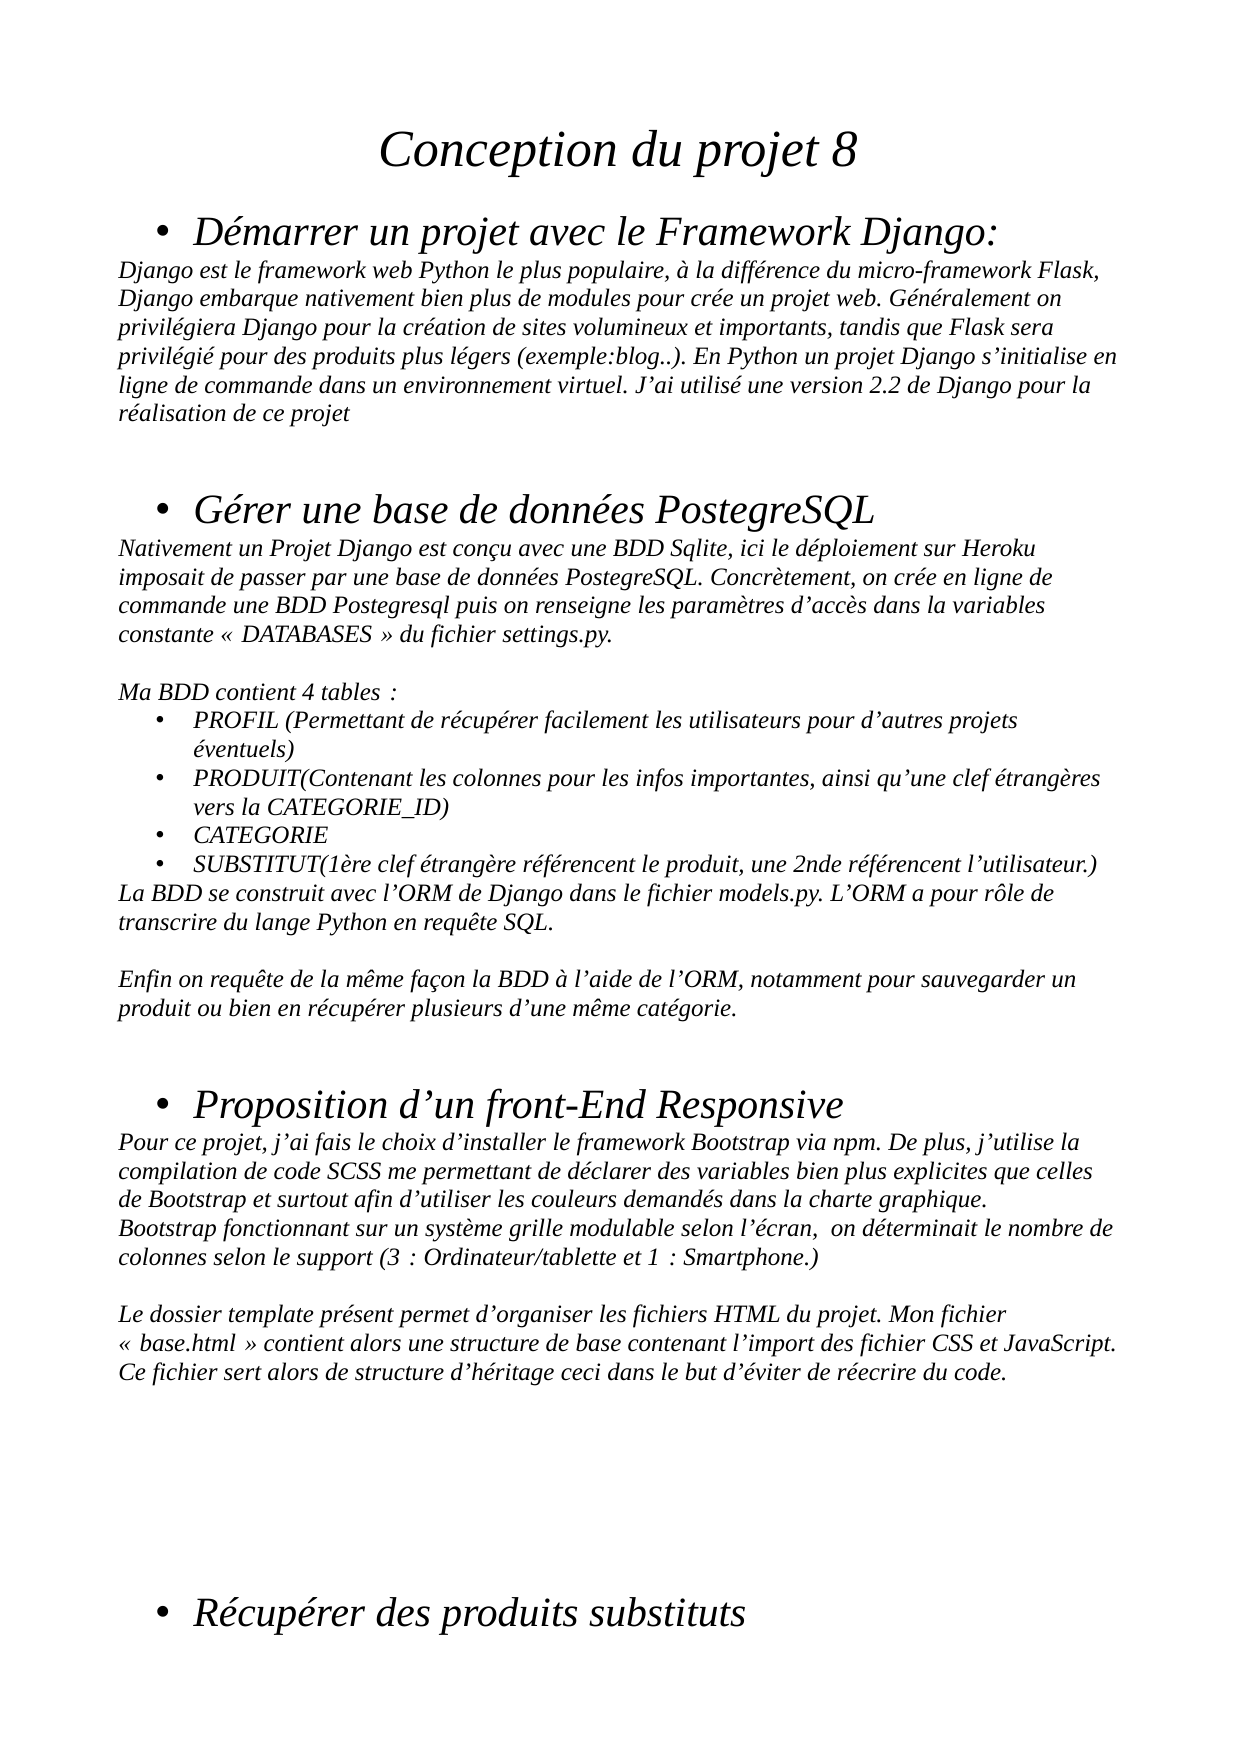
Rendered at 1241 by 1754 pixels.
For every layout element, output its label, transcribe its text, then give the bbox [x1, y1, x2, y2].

text La BDD se construit avec l’ORM de Django dans le fichier models.py. L’ORM a pour rôle de transcrire du lange Python en requête SQL. [118, 878, 1122, 935]
list CATEGORIE [156, 820, 1122, 849]
text Ma BDD contient 4 tables : [118, 677, 1122, 705]
text Bootstrap fonctionnant sur un système grille modulable selon l’écran, on déterminait le nombre de colonnes selon le support (3 : Ordinateur/tablette et 1 : Smartphone.) [118, 1213, 1122, 1271]
list Django est le framework web Python le plus populaire, à la différence du micro-framework Flask, Django embarque nativement bien plus de modules pour crée un projet web. Généralement on privilégiera Django pour la création de sites volumineux et importants, tandis que Flask sera privilégié pour des produits plus légers (exemple:blog..). En Python un projet Django s’initialise en ligne de commande dans un environnement virtuel. J’ai utilisé une version 2.2 de Django pour la réalisation de ce projet [83, 255, 1122, 427]
list Proposition d’un front-End Responsive [156, 1079, 1122, 1127]
list Démarrer un projet avec le Framework Django: [156, 207, 1122, 255]
list Gérer une base de données PostegreSQL [156, 485, 1122, 533]
text Enfin on requête de la même façon la BDD à l’aide de l’ORM, notamment pour sauvegarder un produit ou bien en récupérer plusieurs d’une même catégorie. [118, 964, 1122, 1022]
text Nativement un Projet Django est conçu avec une BDD Sqlite, ici le déploiement sur Heroku imposait de passer par une base de données PostegreSQL. Concrètement, on crée en ligne de commande une BDD Postegresql puis on renseigne les paramètres d’accès dans la variables constante « DATABASES » du fichier settings.py. [118, 533, 1122, 648]
text Conception du projet 8 [118, 118, 1122, 178]
text Le dossier template présent permet d’organiser les fichiers HTML du projet. Mon fichier « base.html » contient alors une structure de base contenant l’import des fichier CSS et JavaScript. Ce fichier sert alors de structure d’héritage ceci dans le but d’éviter de réecrire du code. [118, 1299, 1122, 1386]
list SUBSTITUT(1ère clef étrangère référencent le produit, une 2nde référencent l’utilisateur.) [156, 849, 1122, 878]
text Pour ce projet, j’ai fais le choix d’installer le framework Bootstrap via npm. De plus, j’utilise la compilation de code SCSS me permettant de déclarer des variables bien plus explicites que celles de Bootstrap et surtout afin d’utiliser les couleurs demandés dans la charte graphique. [118, 1127, 1122, 1213]
list PRODUIT(Contenant les colonnes pour les infos importantes, ainsi qu’une clef étrangères vers la CATEGORIE_ID) [156, 763, 1122, 820]
list Récupérer des produits substituts [156, 1587, 1122, 1635]
list PROFIL (Permettant de récupérer facilement les utilisateurs pour d’autres projets éventuels) [156, 705, 1122, 763]
